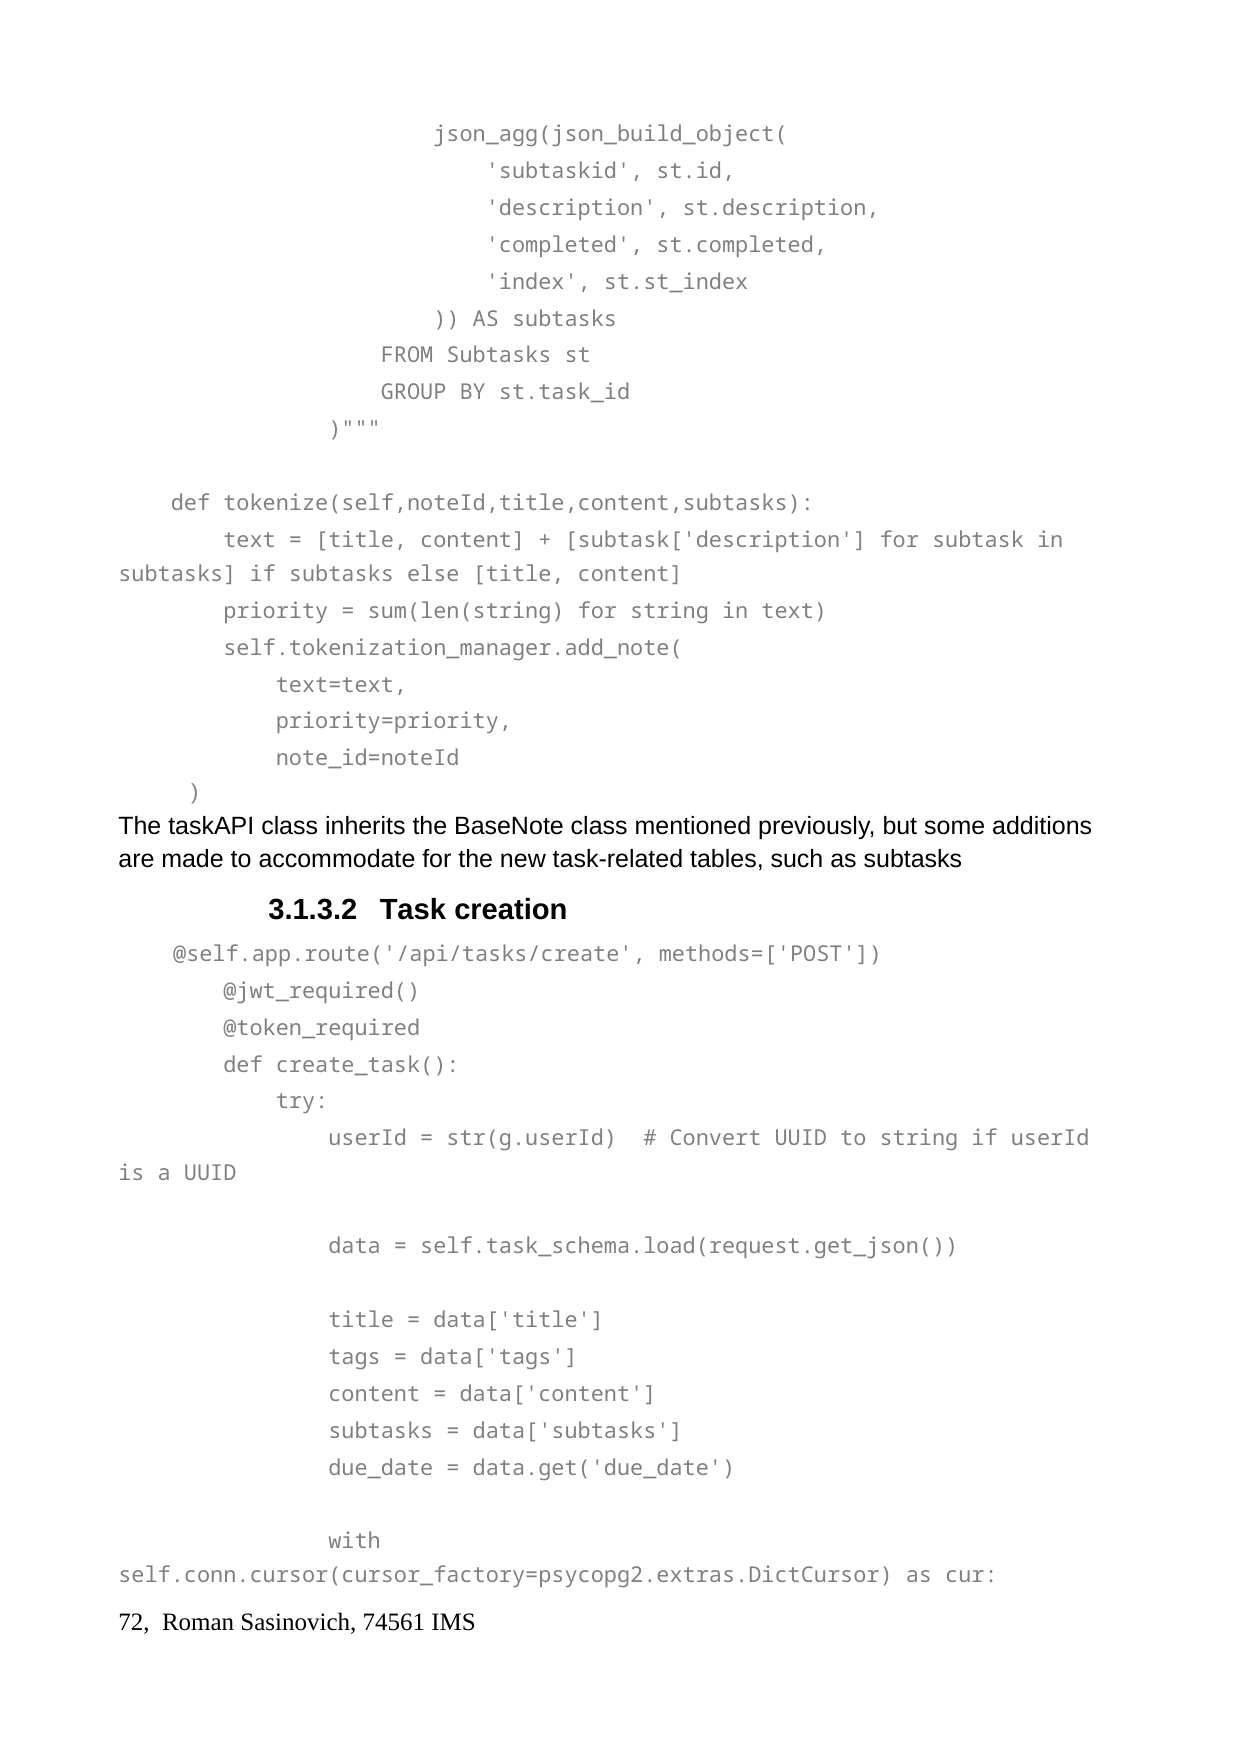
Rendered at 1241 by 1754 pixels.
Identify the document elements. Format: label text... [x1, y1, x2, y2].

text 'completed', st.completed, [118, 229, 1122, 258]
text @jwt_required() [118, 975, 1122, 1004]
subtitle Task creation [268, 892, 1122, 926]
text userId = str(g.userId) # Convert UUID to string if userId is a UUID [118, 1122, 1122, 1186]
text def create_task(): [118, 1048, 1122, 1078]
text try: [118, 1085, 1122, 1115]
text title = data['title'] [118, 1304, 1122, 1334]
text )""" [118, 413, 1122, 443]
text due_date = data.get('due_date') [118, 1451, 1122, 1481]
text @self.app.route('/api/tasks/create', methods=['POST']) [118, 938, 1122, 968]
text priority = sum(len(string) for string in text) [118, 595, 1122, 624]
text def tokenize(self,noteId,title,content,subtasks): [118, 487, 1122, 517]
text )) AS subtasks [118, 302, 1122, 332]
text content = data['content'] [118, 1378, 1122, 1407]
text note_id=noteId [118, 742, 1122, 772]
text 'index', st.st_index [118, 266, 1122, 295]
text self.tokenization_manager.add_note( [118, 632, 1122, 661]
text with self.conn.cursor(cursor_factory=psycopg2.extras.DictCursor) as cur: [118, 1525, 1122, 1589]
text text = [title, content] + [subtask['description'] for subtask in subtasks] if subtasks else [title, content] [118, 524, 1122, 588]
text priority=priority, [118, 705, 1122, 735]
text subtasks = data['subtasks'] [118, 1414, 1122, 1444]
text ) [118, 779, 1122, 804]
text json_agg(json_build_object( [118, 118, 1122, 148]
text GROUP BY st.task_id [118, 376, 1122, 406]
text data = self.task_schema.load(request.get_json()) [118, 1230, 1122, 1260]
text 'description', st.description, [118, 192, 1122, 222]
text The taskAPI class inherits the BaseNote class mentioned previously, but some additions are made to accommodate for the new task-related tables, such as subtasks [118, 811, 1122, 873]
text @token_required [118, 1012, 1122, 1041]
text tags = data['tags'] [118, 1341, 1122, 1371]
text 'subtaskid', st.id, [118, 155, 1122, 185]
text text=text, [118, 668, 1122, 698]
text FROM Subtasks st [118, 339, 1122, 369]
